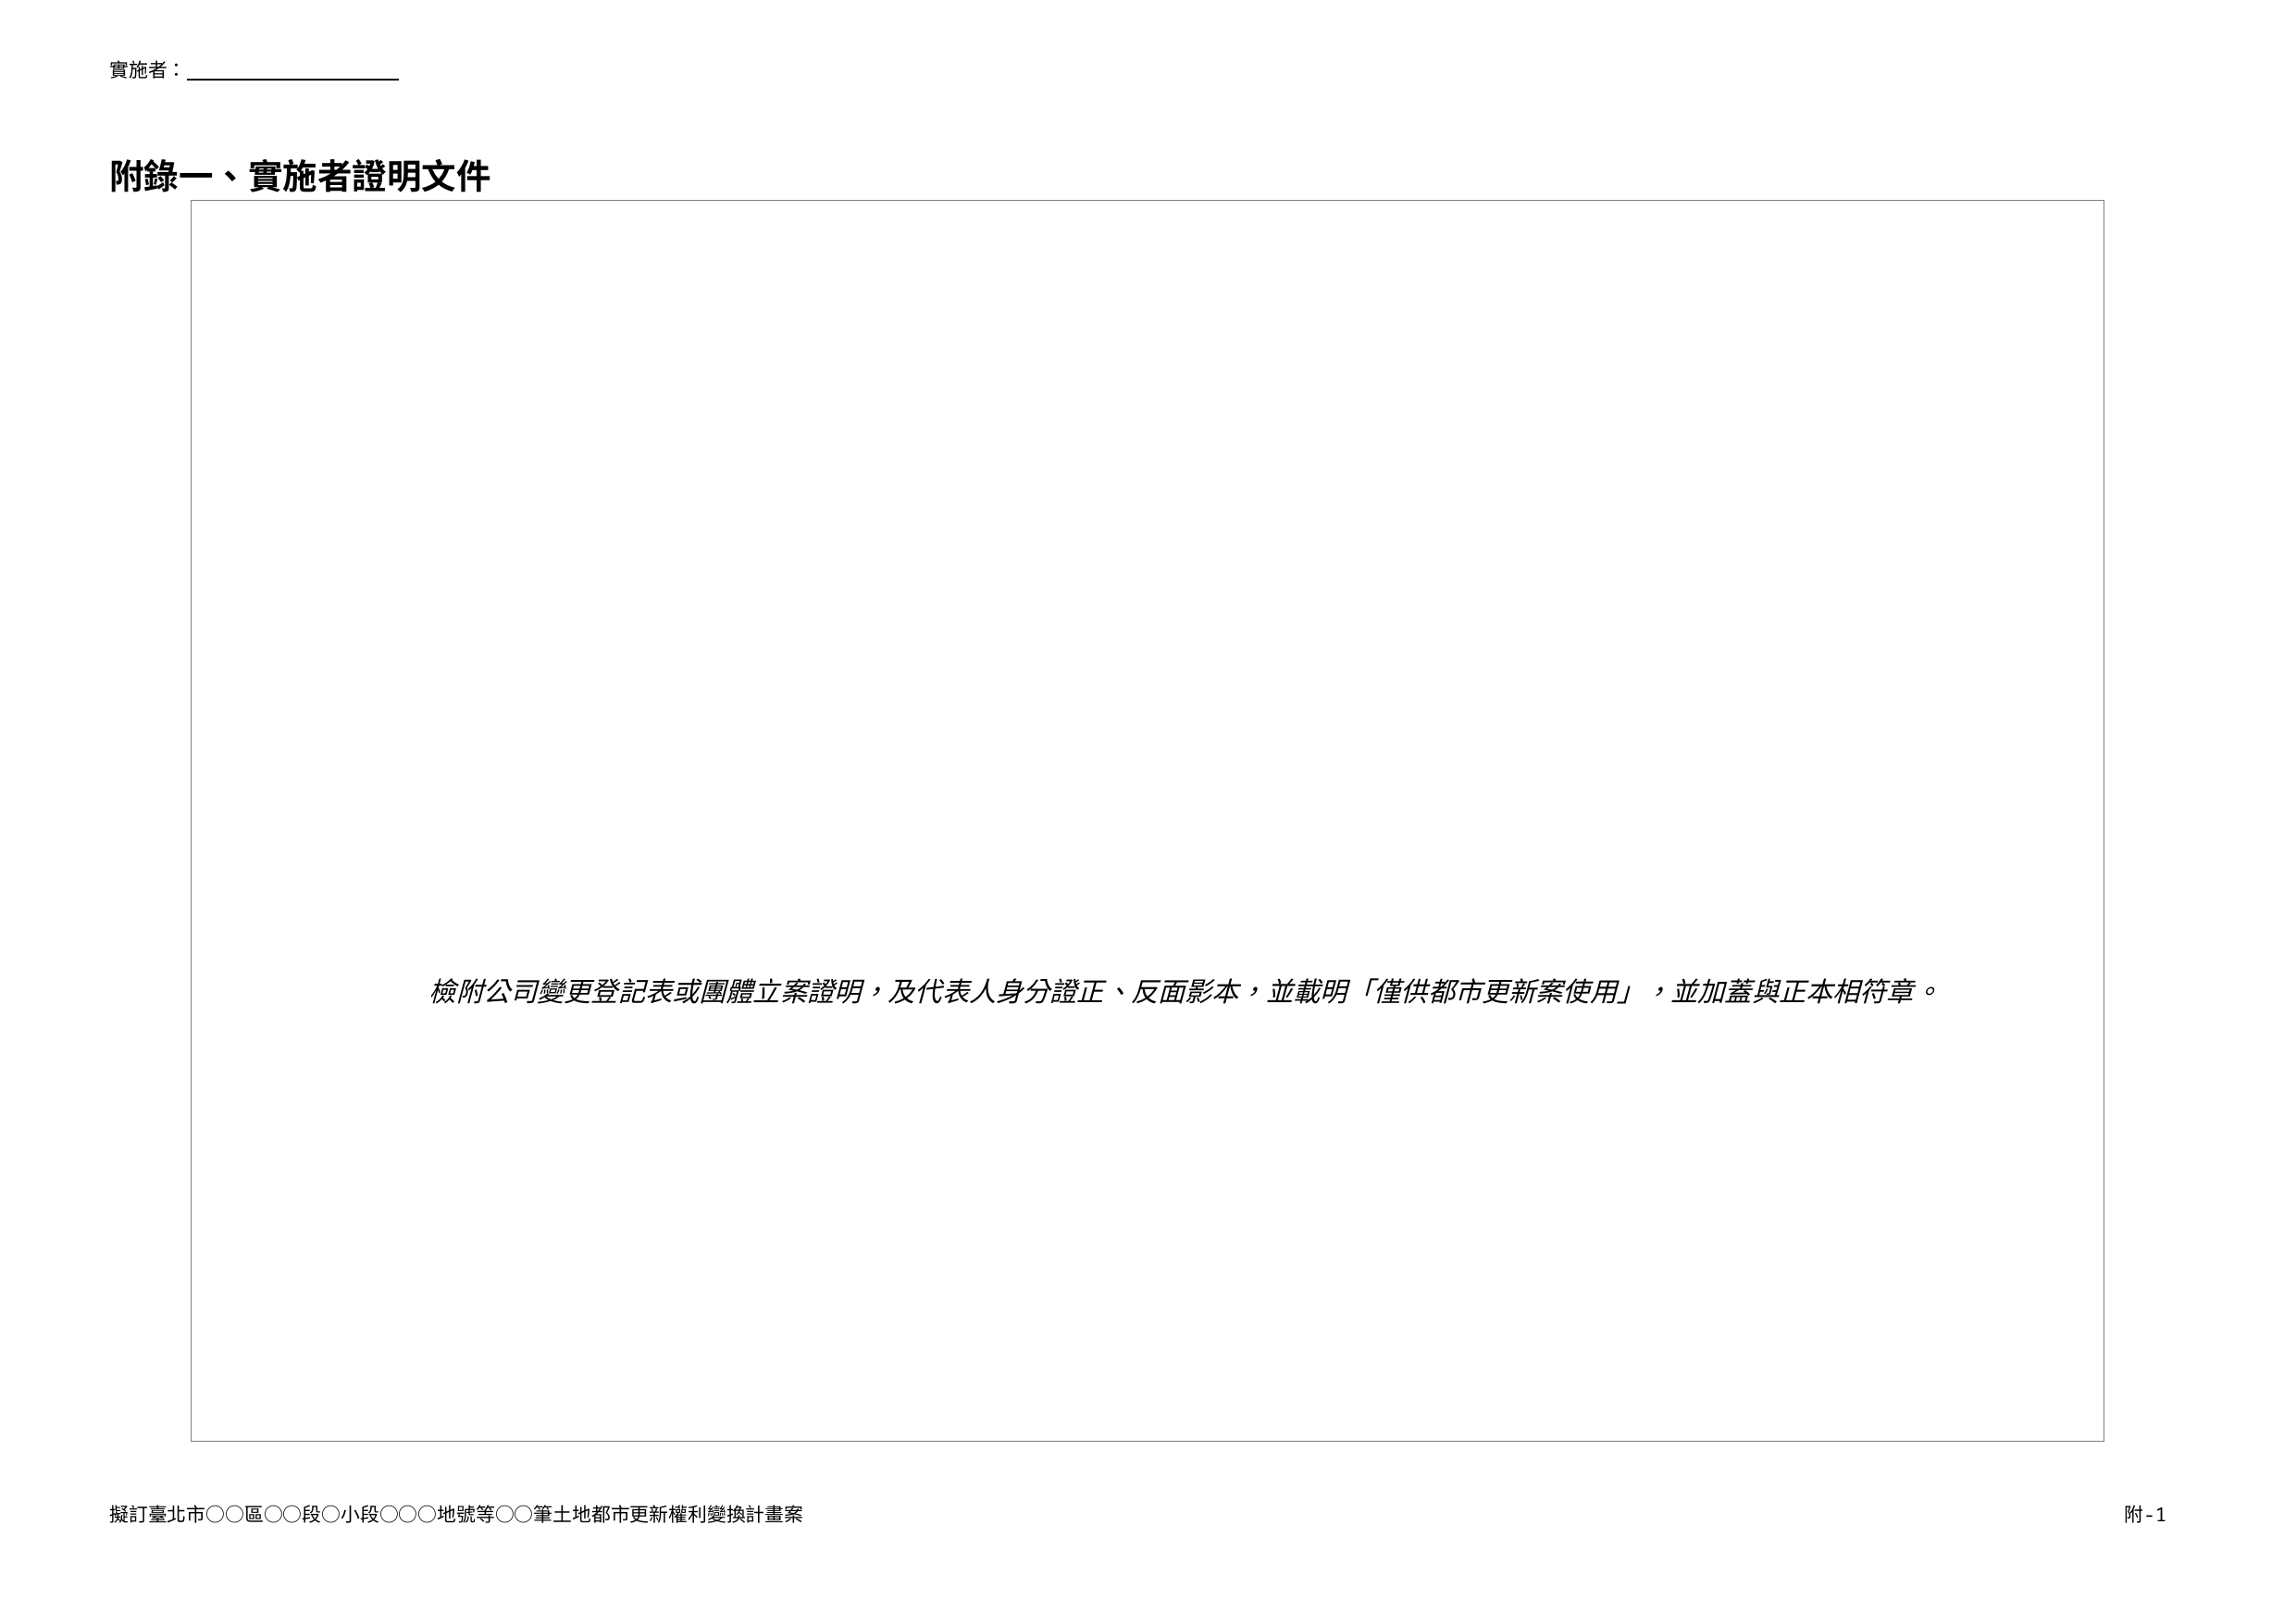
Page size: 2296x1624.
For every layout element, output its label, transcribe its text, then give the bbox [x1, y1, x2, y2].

table_header 檢附公司變更登記表或團體立案證明，及代表人身分證正、反面影本，並載明「僅供都市更新案使用」，並加蓋與正本相符章。 [192, 201, 2104, 1441]
subtitle 附錄一、實施者證明文件 [109, 149, 2186, 200]
